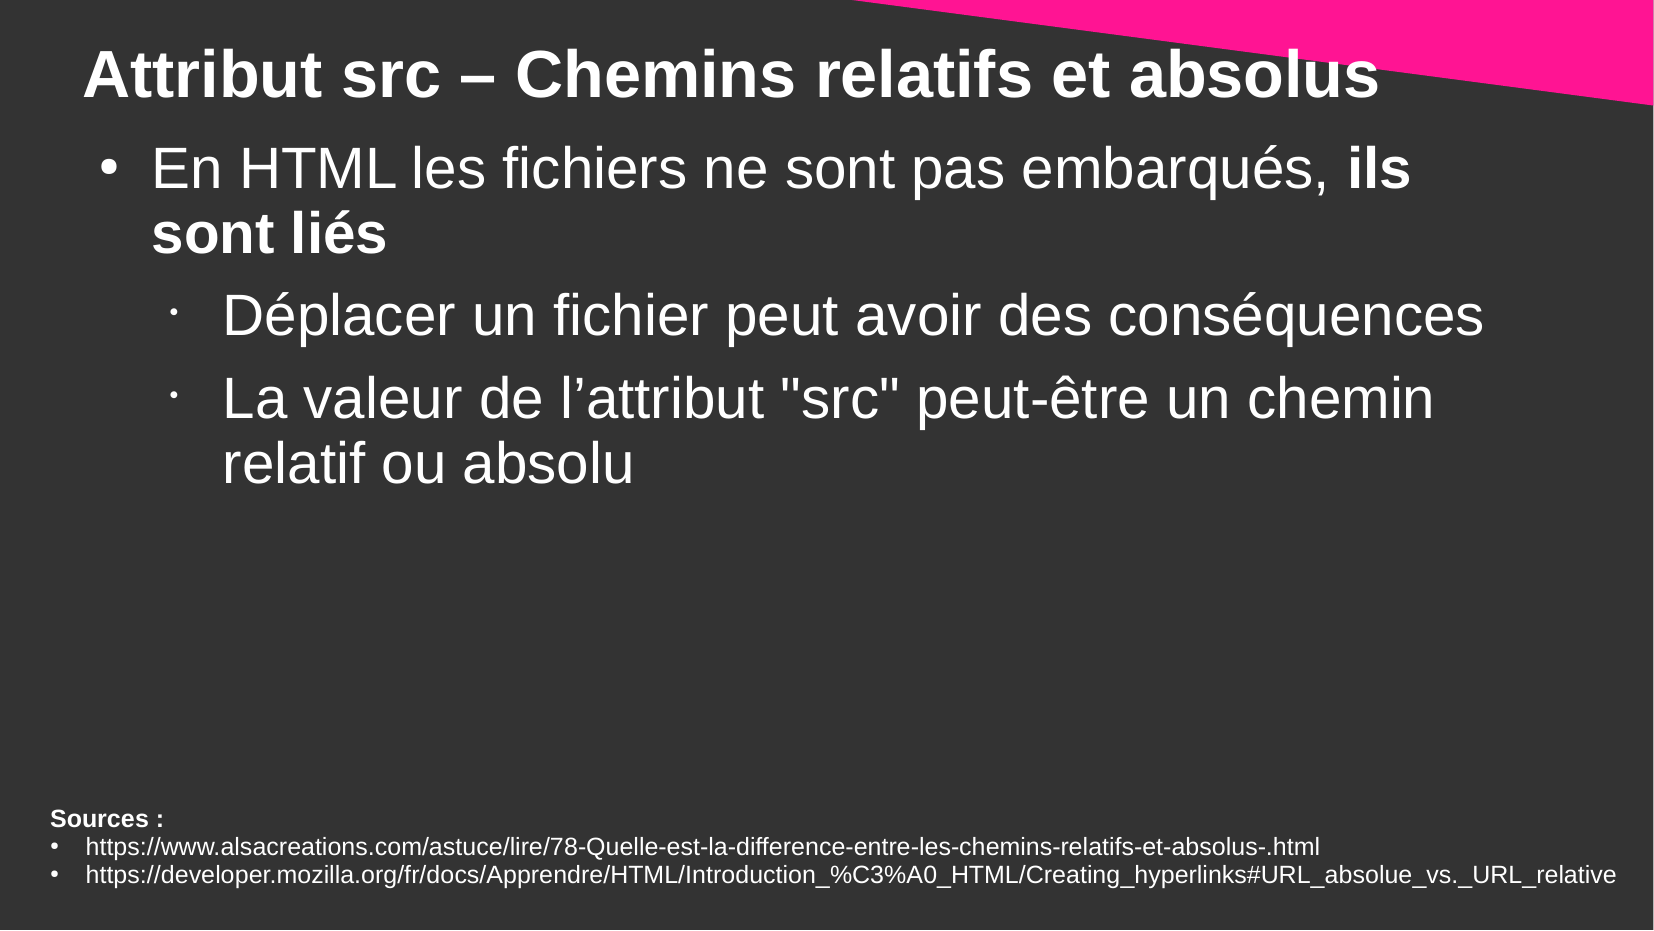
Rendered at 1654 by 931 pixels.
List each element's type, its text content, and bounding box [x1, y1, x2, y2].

list En HTML les fichiers ne sont pas embarqués, ils sont liés Déplacer un fichier peut avoir des conséquences La valeur de l’attribut "src" peut-être un chemin relatif ou absolu [80, 135, 1546, 745]
title Attribut src – Chemins relatifs et absolus [82, 37, 1571, 122]
text_box [852, 0, 1654, 106]
text_box Sources : https://www.alsacreations.com/astuce/lire/78-Quelle-est-la-difference-entre-les-chemins-relatifs-et-absolus-.html https://developer.mozilla.org/fr/docs/Apprendre/HTML/Introduction_%C3%A0_HTML/Creating_hyperlinks#URL_absolue_vs._URL_relative [35, 797, 1654, 931]
